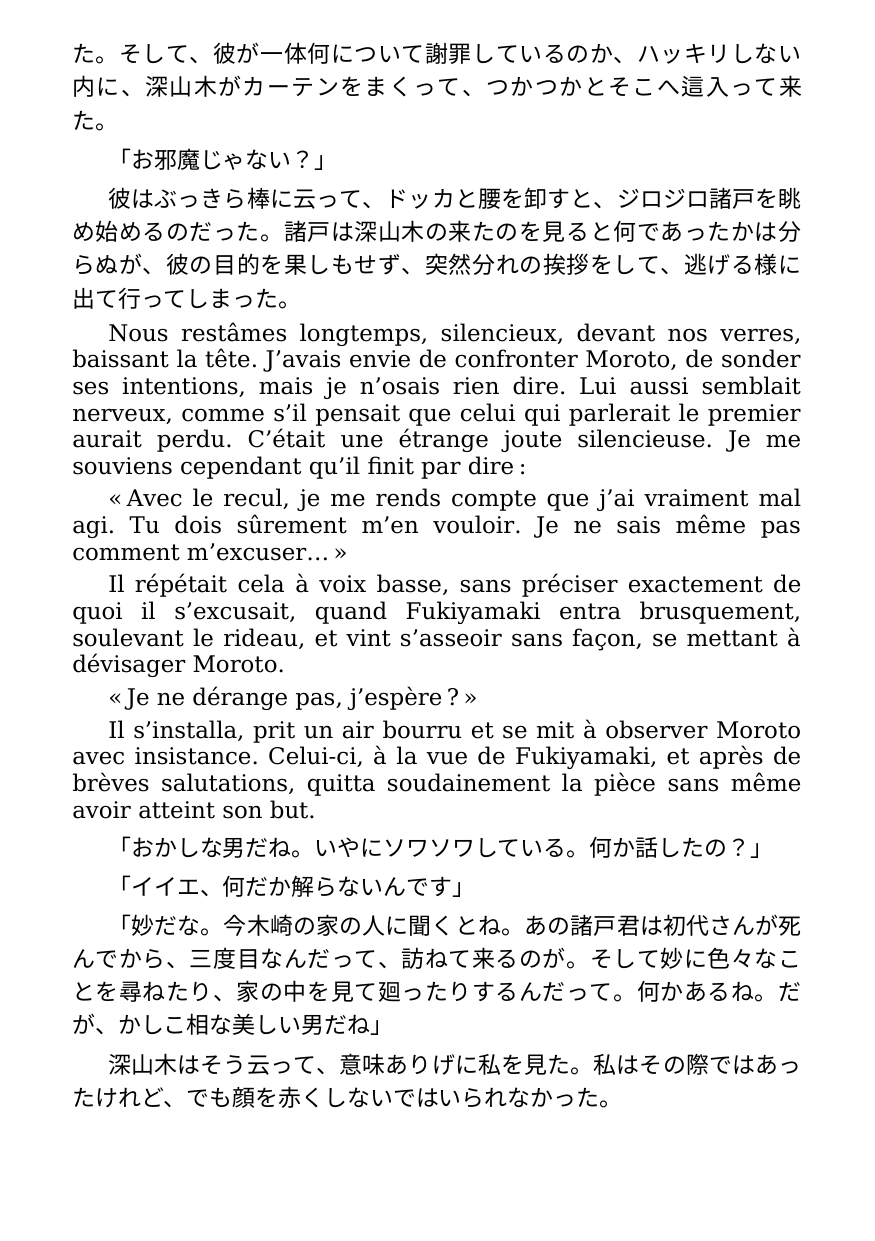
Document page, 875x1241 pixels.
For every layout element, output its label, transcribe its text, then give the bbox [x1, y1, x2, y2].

text « Avec le recul, je me rends compte que j’ai vraiment mal agi. Tu dois sûrement m’en vouloir. Je ne sais même pas comment m’excuser… » [72, 486, 802, 566]
text 「おかしな男だね。いやにソワソワしている。何か話したの？」 [72, 829, 802, 863]
text 「お邪魔じゃない？」 [72, 142, 802, 175]
text « Je ne dérange pas, j’espère ? » [72, 684, 802, 711]
text Il répétait cela à voix basse, sans préciser exactement de quoi il s’excusait, quand Fukiyamaki entra brusquement, soulevant le rideau, et vint s’asseoir sans façon, se mettant à dévisager Moroto. [72, 572, 802, 678]
text 彼はぶっきら棒に云って、ドッカと腰を卸すと、ジロジロ諸戸を眺め始めるのだった。諸戸は深山木の来たのを見ると何であったかは分らぬが、彼の目的を果しもせず、突然分れの挨拶をして、逃げる様に出て行ってしまった。 [72, 181, 802, 314]
text 「イイエ、何だか解らないんです」 [72, 868, 802, 902]
text Il s’installa, prit un air bourru et se mit à observer Moroto avec insistance. Celui-ci, à la vue de Fukiyamaki, et après de brèves salutations, quitta soudainement la pièce sans même avoir atteint son but. [72, 717, 802, 823]
text Nous restâmes longtemps, silencieux, devant nos verres, baissant la tête. J’avais envie de confronter Moroto, de sonder ses intentions, mais je n’osais rien dire. Lui aussi semblait nerveux, comme s’il pensait que celui qui parlerait le premier aurait perdu. C’était une étrange joute silencieuse. Je me souviens cependant qu’il finit par dire : [72, 320, 802, 480]
text た。そして、彼が一体何について謝罪しているのか、ハッキリしない内に、深山木がカーテンをまくって、つかつかとそこへ這入って来た。 [72, 36, 802, 136]
text 「妙だな。今木崎の家の人に聞くとね。あの諸戸君は初代さんが死んでから、三度目なんだって、訪ねて来るのが。そして妙に色々なことを尋ねたり、家の中を見て廻ったりするんだって。何かあるね。だが、かしこ相な美しい男だね」 [72, 908, 802, 1041]
text 深山木はそう云って、意味ありげに私を見た。私はその際ではあったけれど、でも顔を赤くしないではいられなかった。 [72, 1047, 802, 1113]
